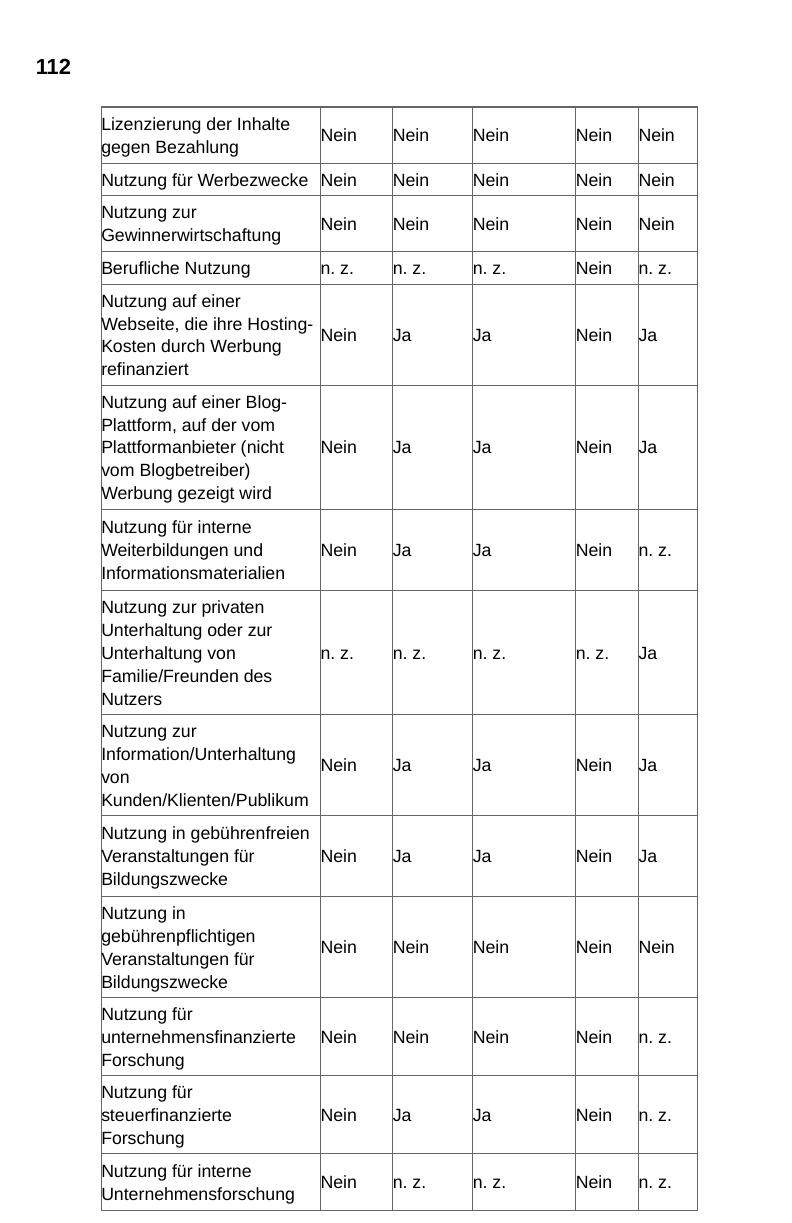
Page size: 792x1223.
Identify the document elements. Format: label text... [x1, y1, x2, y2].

table_cell Nein [321, 1154, 392, 1209]
table_cell Nein [639, 108, 697, 163]
table_cell Nein [321, 108, 392, 163]
table_cell Nein [321, 998, 392, 1075]
table_cell n. z. [473, 1154, 575, 1209]
table_cell Nein [576, 510, 638, 590]
table_cell Nein [473, 897, 575, 997]
table_cell Berufliche Nutzung [102, 252, 320, 283]
table_cell Ja [473, 715, 575, 815]
table_cell Nein [321, 1076, 392, 1153]
table_cell Ja [639, 591, 697, 714]
table_cell n. z. [639, 252, 697, 283]
table_cell Nein [576, 1076, 638, 1153]
table_cell n. z. [473, 591, 575, 714]
table_cell Nein [321, 386, 392, 508]
table_cell Nein [576, 285, 638, 384]
table_cell Nein [576, 164, 638, 195]
table_cell Nutzung zur Information/Unterhaltung von Kunden/Klienten/Publikum [102, 715, 320, 815]
table_cell n. z. [639, 1076, 697, 1153]
table_cell n. z. [393, 591, 472, 714]
table_cell Nein [393, 164, 472, 195]
table_cell Ja [639, 816, 697, 896]
table_cell Nein [321, 816, 392, 896]
table_cell n. z. [321, 591, 392, 714]
table_cell Nein [321, 715, 392, 815]
table_cell Lizenzierung der Inhalte gegen Bezahlung [102, 108, 320, 163]
table_cell Ja [393, 1076, 472, 1153]
table_cell Nein [473, 108, 575, 163]
table_cell Ja [473, 285, 575, 384]
table_cell Nutzung für Werbezwecke [102, 164, 320, 195]
table_cell Nein [576, 252, 638, 283]
table_cell n. z. [393, 1154, 472, 1209]
table_cell Nutzung auf einer Blog-Plattform, auf der vom Plattformanbieter (nicht vom Blogbetreiber) Werbung gezeigt wird [102, 386, 320, 508]
table_cell Nein [576, 715, 638, 815]
table_cell Ja [473, 510, 575, 590]
table_cell Ja [393, 510, 472, 590]
table_cell Nein [639, 164, 697, 195]
table_cell Nein [393, 998, 472, 1075]
table_cell Ja [473, 816, 575, 896]
table_cell Nein [639, 196, 697, 251]
table_cell n. z. [321, 252, 392, 283]
table_cell Ja [393, 285, 472, 384]
table_cell Ja [639, 386, 697, 508]
table_cell Nutzung in gebührenpflichtigen Veranstaltungen für Bildungszwecke [102, 897, 320, 997]
table_cell n. z. [639, 1154, 697, 1209]
table_cell n. z. [576, 591, 638, 714]
table_cell Ja [393, 816, 472, 896]
table_cell Nein [321, 510, 392, 590]
table_cell Ja [639, 715, 697, 815]
table_cell Ja [473, 386, 575, 508]
table_cell Nein [576, 897, 638, 997]
table_cell Nein [576, 196, 638, 251]
table_cell Ja [393, 386, 472, 508]
table_cell Ja [473, 1076, 575, 1153]
table_cell Nein [393, 897, 472, 997]
table_cell Nutzung auf einer Webseite, die ihre Hosting-Kosten durch Werbung refinanziert [102, 285, 320, 384]
table_cell Nutzung für steuerfinanzierte Forschung [102, 1076, 320, 1153]
table_cell n. z. [639, 510, 697, 590]
table_cell Nutzung zur privaten Unterhaltung oder zur Unterhaltung von Familie/Freunden des Nutzers [102, 591, 320, 714]
table_cell Nein [576, 386, 638, 508]
table_cell Nutzung für interne Unternehmensforschung [102, 1154, 320, 1209]
table_cell Nein [393, 196, 472, 251]
table_cell Nein [393, 108, 472, 163]
table_cell Nein [576, 108, 638, 163]
table_cell Nein [321, 897, 392, 997]
table_cell n. z. [639, 998, 697, 1075]
table_cell n. z. [393, 252, 472, 283]
table_cell Nutzung für unternehmensfinanzierte Forschung [102, 998, 320, 1075]
table_cell Nein [473, 196, 575, 251]
table_cell Nein [576, 1154, 638, 1209]
table_cell Nutzung in gebührenfreien Veranstaltungen für Bildungszwecke [102, 816, 320, 896]
table_cell Nutzung für interne Weiterbildungen und Informationsmaterialien [102, 510, 320, 590]
table_cell Ja [639, 285, 697, 384]
table_cell Nutzung zur Gewinnerwirtschaftung [102, 196, 320, 251]
table_cell Nein [576, 998, 638, 1075]
table_cell Nein [321, 196, 392, 251]
table_cell Nein [321, 285, 392, 384]
table_cell Ja [393, 715, 472, 815]
table_cell Nein [576, 816, 638, 896]
table_cell n. z. [473, 252, 575, 283]
table_cell Nein [473, 164, 575, 195]
table_cell Nein [639, 897, 697, 997]
table_cell Nein [321, 164, 392, 195]
table_cell Nein [473, 998, 575, 1075]
